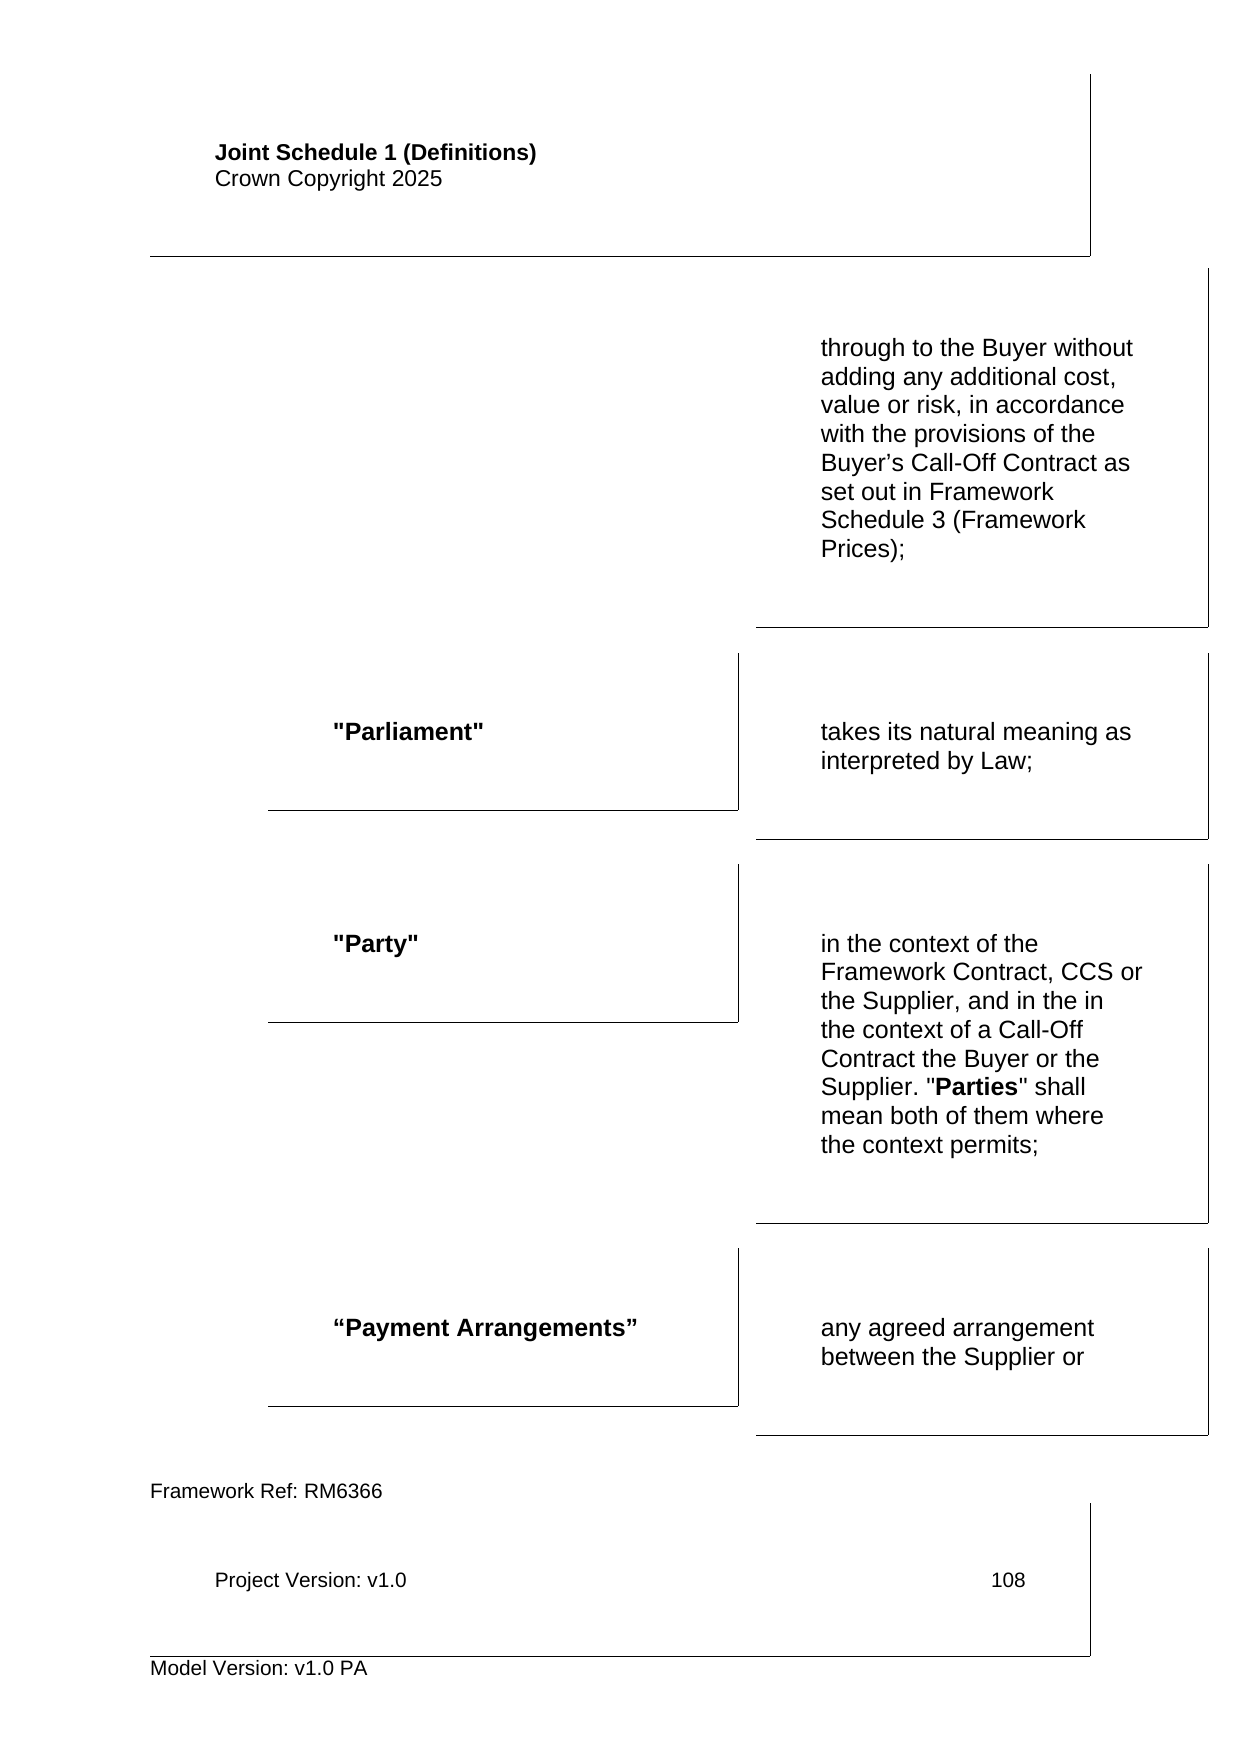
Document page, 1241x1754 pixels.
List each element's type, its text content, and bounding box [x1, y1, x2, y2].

table_cell in the context of the Framework Contract, CCS or the Supplier, and in the in the context of a Call-Off Contract the Buyer or the Supplier. "Parties" shall mean both of them where the context permits; [738, 852, 1208, 1236]
table_cell takes its natural meaning as interpreted by Law; [738, 640, 1208, 852]
table_cell [268, 1407, 738, 1435]
table_cell through to the Buyer without adding any additional cost, value or risk, in accordance with the provisions of the Buyer’s Call-Off Contract as set out in Framework Schedule 3 (Framework Prices); [738, 256, 1208, 640]
table_cell “Payment Arrangements” [268, 1236, 738, 1406]
table_cell [268, 256, 738, 640]
table_cell [268, 811, 738, 852]
table_cell [268, 1023, 738, 1236]
table_cell "Party" [268, 852, 738, 1022]
table_cell any agreed arrangement between the Supplier or [738, 1236, 1208, 1435]
table_cell "Parliament" [268, 640, 738, 810]
